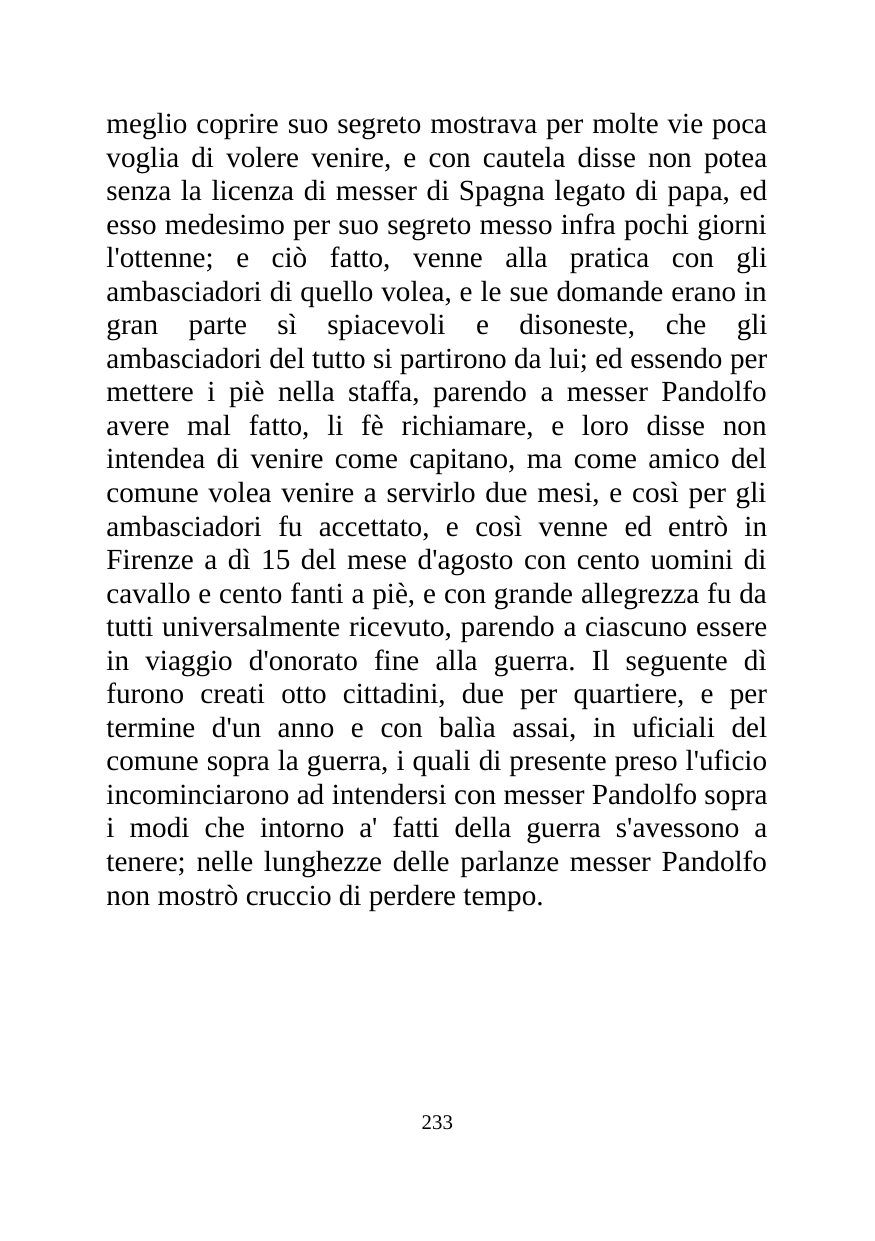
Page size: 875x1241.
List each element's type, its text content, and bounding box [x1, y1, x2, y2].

text meglio coprire suo segreto mostrava per molte vie poca voglia di volere venire, e con cautela disse non potea senza la licenza di messer di Spagna legato di papa, ed esso medesimo per suo segreto messo infra pochi giorni l'ottenne; e ciò fatto, venne alla pratica con gli ambasciadori di quello volea, e le sue domande erano in gran parte sì spiacevoli e disoneste, che gli ambasciadori del tutto si partirono da lui; ed essendo per mettere i piè nella staffa, parendo a messer Pandolfo avere mal fatto, li fè richiamare, e loro disse non intendea di venire come capitano, ma come amico del comune volea venire a servirlo due mesi, e così per gli ambasciadori fu accettato, e così venne ed entrò in Firenze a dì 15 del mese d'agosto con cento uomini di cavallo e cento fanti a piè, e con grande allegrezza fu da tutti universalmente ricevuto, parendo a ciascuno essere in viaggio d'onorato fine alla guerra. Il seguente dì furono creati otto cittadini, due per quartiere, e per termine d'un anno e con balìa assai, in uficiali del comune sopra la guerra, i quali di presente preso l'uficio incominciarono ad intendersi con messer Pandolfo sopra i modi che intorno a' fatti della guerra s'avessono a tenere; nelle lunghezze delle parlanze messer Pandolfo non mostrò cruccio di perdere tempo. [106, 106, 768, 911]
